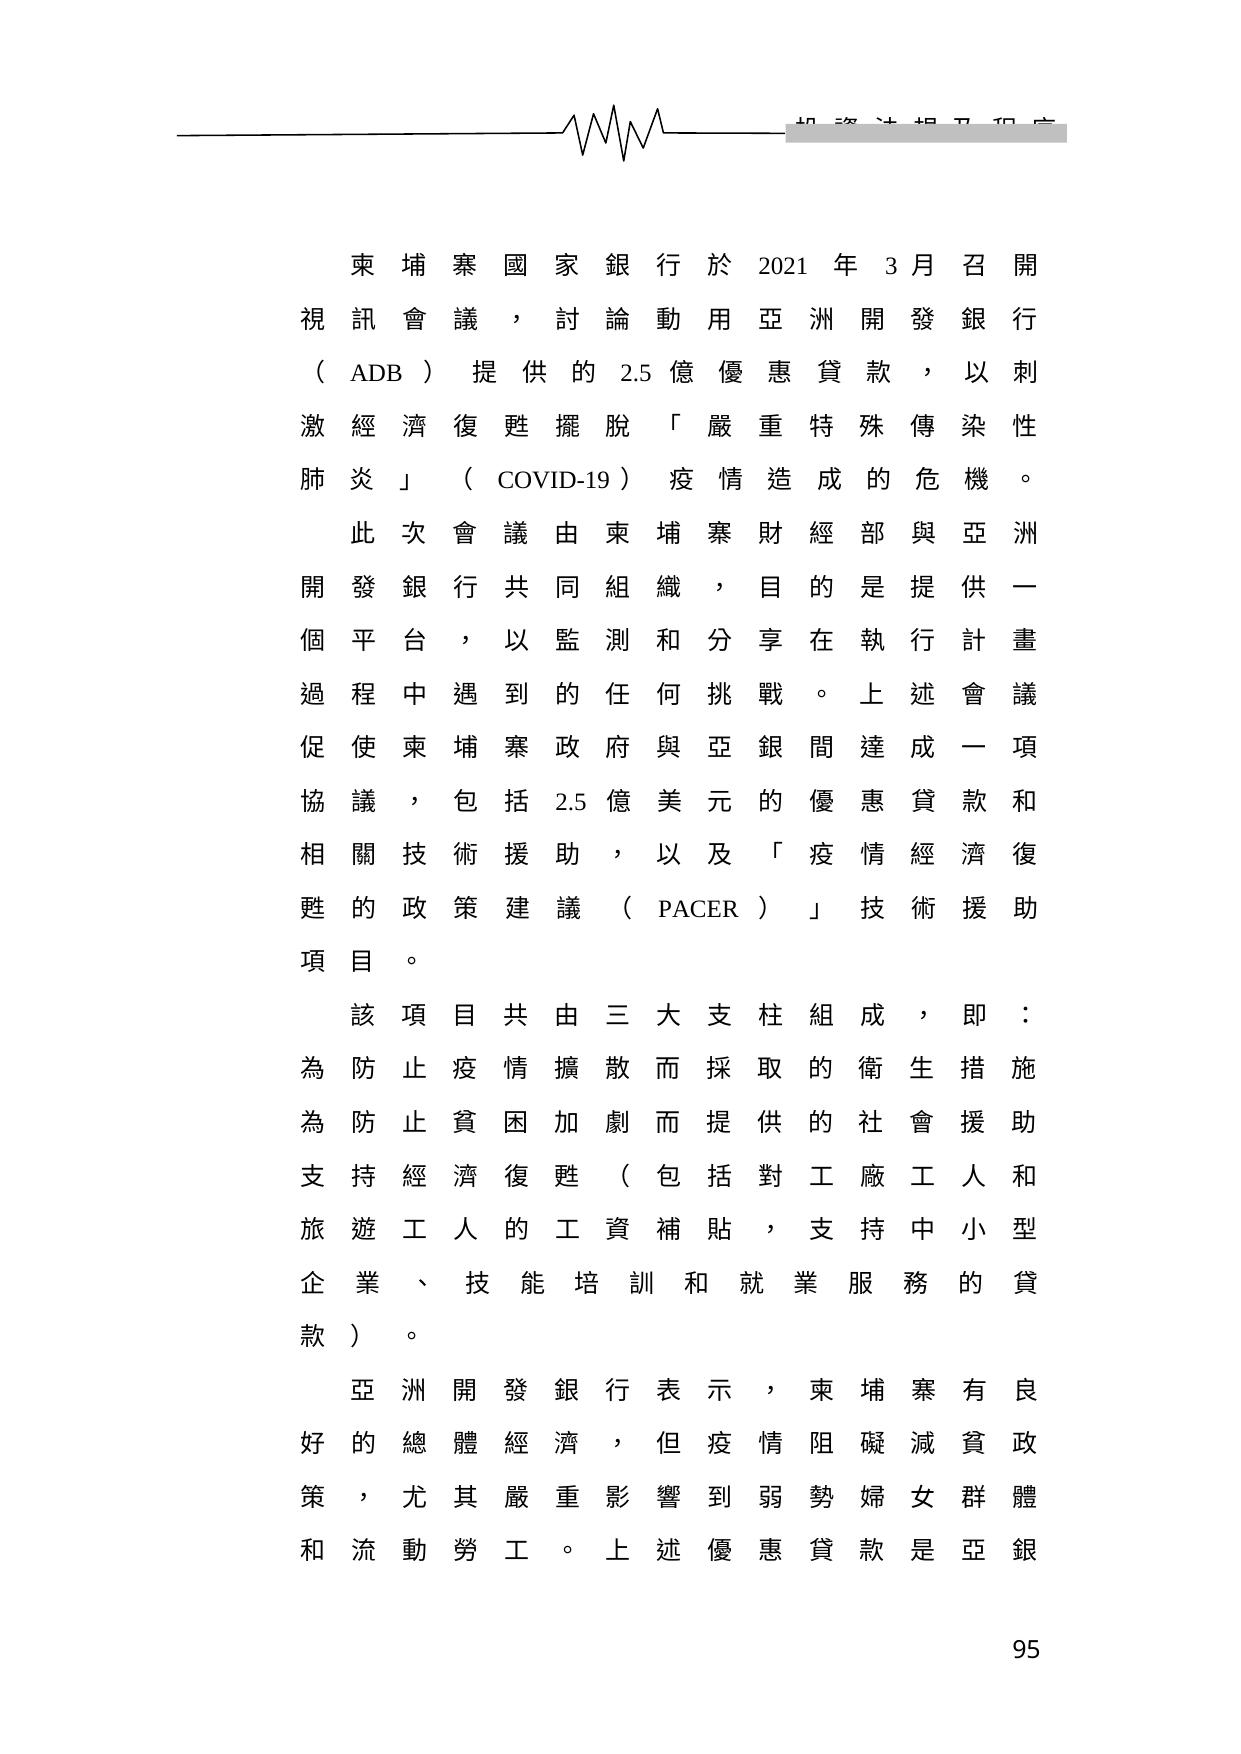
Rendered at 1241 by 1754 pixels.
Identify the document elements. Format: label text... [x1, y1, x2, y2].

text 該項目共由三大支柱組成，即：為防止疫情擴散而採取的衛生措施、為防止貧困加劇而提供的社會援助、支持經濟復甦（包括對工廠工人和旅遊工人的工資補貼，支持中小型企業、技能培訓和就業服務的貸款）。 [276, 987, 1063, 1362]
text 此次會議由柬埔寨財經部與亞洲開發銀行共同組織，目的是提供一個平台，以監測和分享在執行計畫過程中遇到的任何挑戰。上述會議促使柬埔寨政府與亞銀間達成一項協議，包括2.5億美元的優惠貸款和相關技術援助，以及「疫情經濟復甦的政策建議（PACER）」技術援助項目。 [276, 505, 1063, 987]
text 柬埔寨國家銀行於2021年3月召開視訊會議，討論動用亞洲開發銀行（ADB）提供的2.5億優惠貸款，以刺激經濟復甦擺脫「嚴重特殊傳染性肺炎」（COVID-19）疫情造成的危機。 [276, 237, 1063, 505]
text 亞洲開發銀行表示，柬埔寨有良好的總體經濟，但疫情阻礙減貧政策，尤其嚴重影響到弱勢婦女群體和流動勞工。上述優惠貸款是亞銀 [276, 1362, 1063, 1576]
